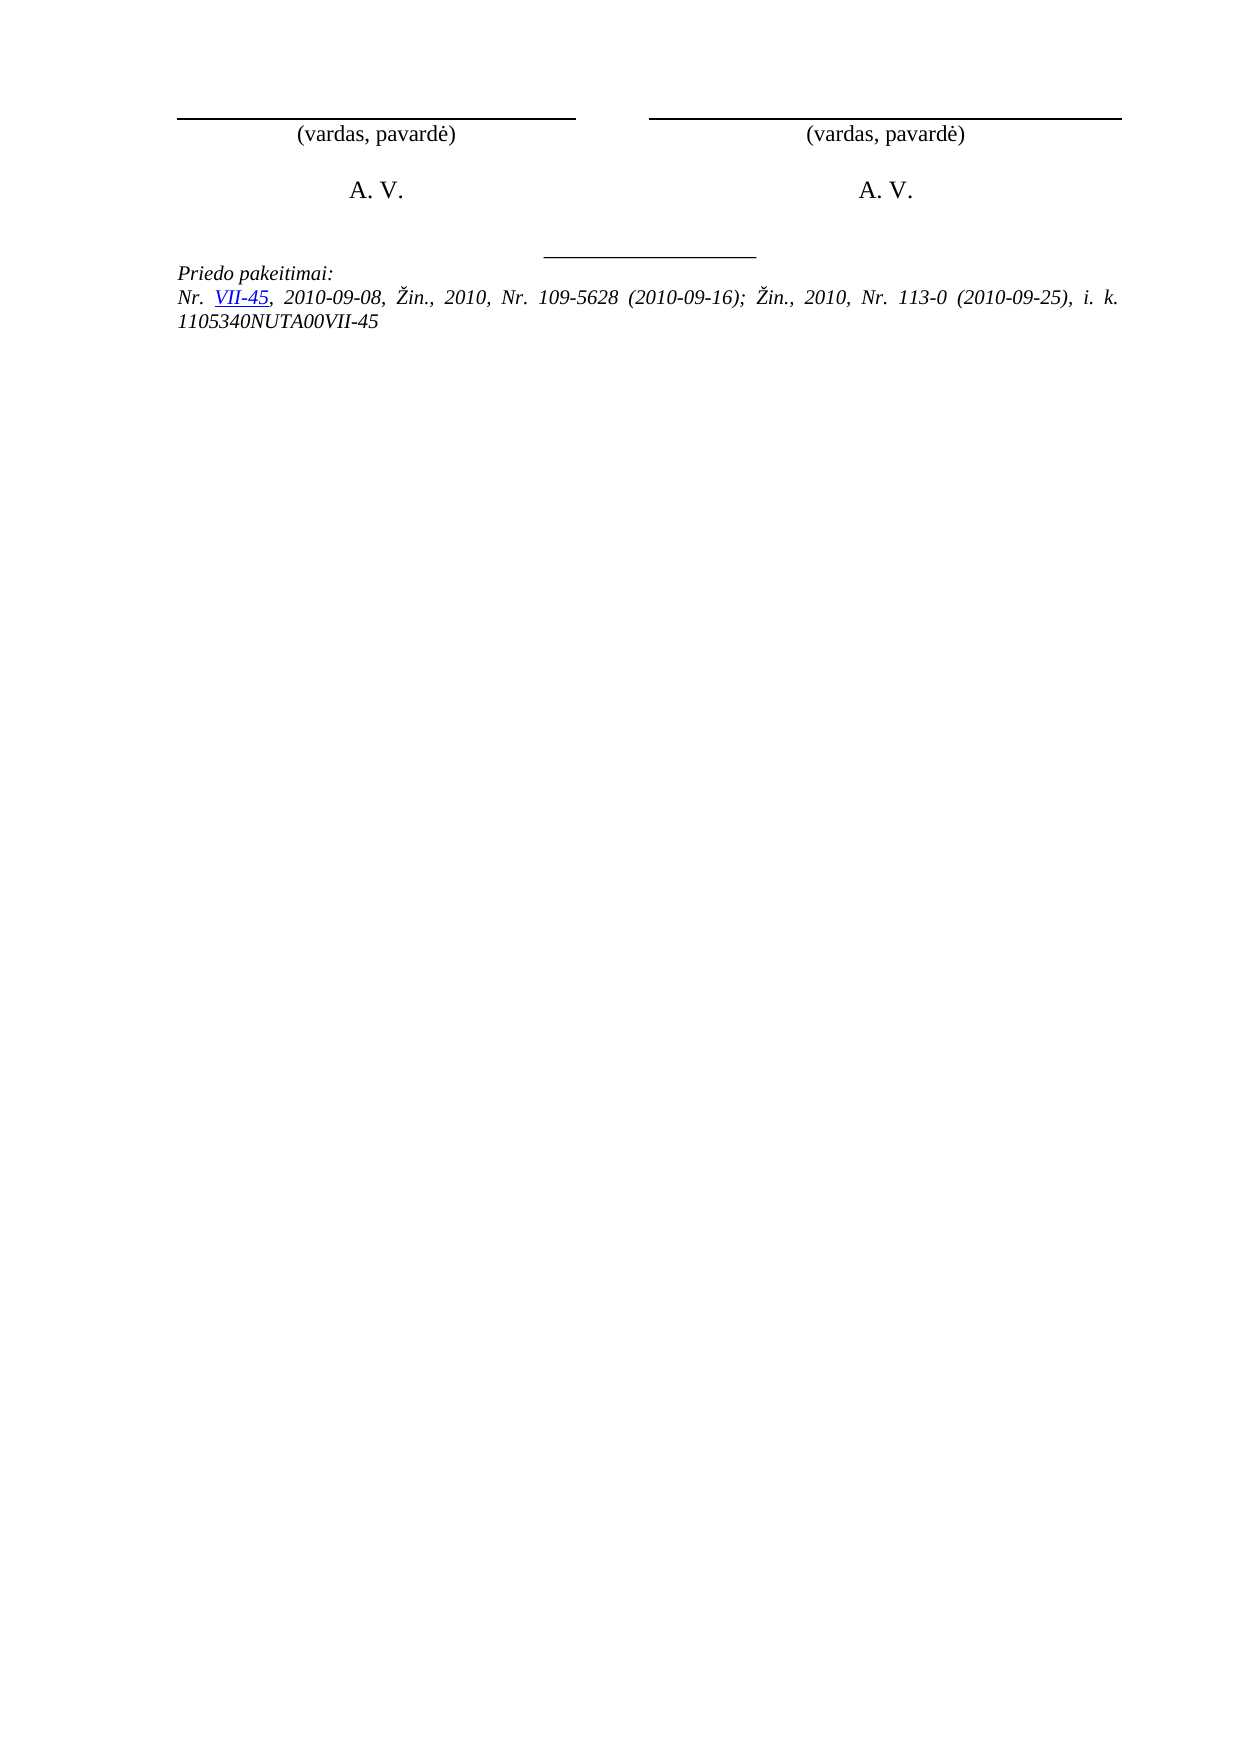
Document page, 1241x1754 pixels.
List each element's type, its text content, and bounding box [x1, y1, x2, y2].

table_cell [649, 146, 1122, 175]
table_cell (vardas, pavardė) [177, 120, 576, 146]
table_cell A. V. [177, 175, 576, 203]
text Priedo pakeitimai: [177, 261, 1122, 285]
table_cell [576, 146, 649, 175]
text _________________ [177, 232, 1122, 261]
table_cell [177, 146, 576, 175]
text Nr. VII-45, 2010-09-08, Žin., 2010, Nr. 109-5628 (2010-09-16); Žin., 2010, Nr. 113-0 (2010-09-25), i. k. 1105340NUTA00VII-45 [177, 285, 1122, 333]
table_cell [576, 175, 649, 203]
table_cell [576, 118, 649, 146]
table_cell (vardas, pavardė) [649, 120, 1122, 146]
table_cell A. V. [649, 175, 1122, 203]
